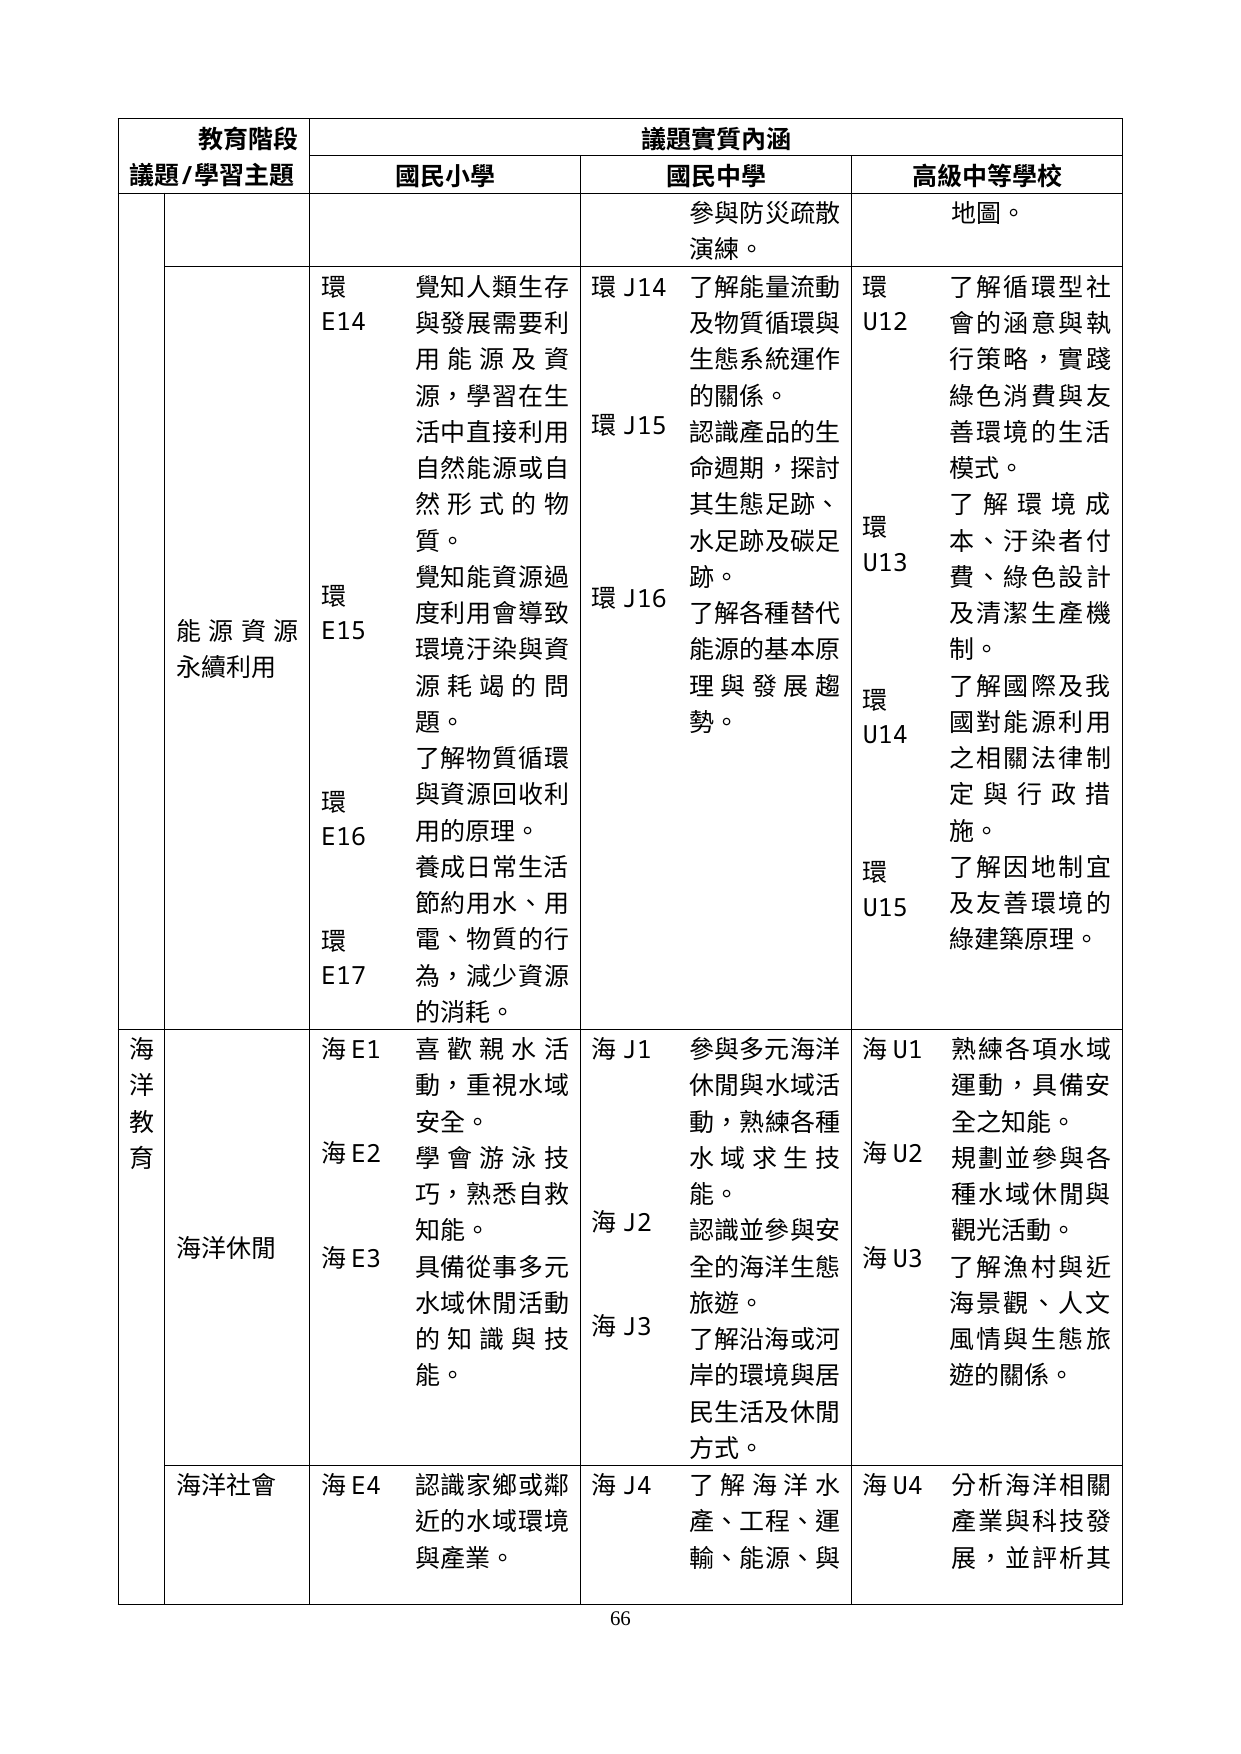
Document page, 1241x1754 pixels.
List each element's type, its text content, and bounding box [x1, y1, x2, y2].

table_cell 了解循環型社會的涵意與執行策略，實踐綠色消費與友善環境的生活模式。 了解環境成本、汙染者付費、綠色設計及清潔生產機制。 了解國際及我國對能源利用之相關法律制定與行政措施。 了解因地制宜及友善環境的綠建築原理。 [938, 267, 1122, 1028]
table_cell 海J4 [581, 1466, 678, 1604]
table_cell 高級中等學校 [852, 156, 1122, 193]
table_cell 國民中學 [581, 156, 851, 193]
table_cell 海洋社會 [165, 1466, 309, 1604]
table_cell 國民小學 [310, 156, 580, 193]
table_cell 熟練各項水域運動，具備安全之知能。 規劃並參與各種水域休閒與觀光活動。 了解漁村與近海景觀、人文風情與生態旅遊的關係。 [938, 1030, 1122, 1464]
table_cell 參與多元海洋休閒與水域活動，熟練各種水域求生技能。 認識並參與安全的海洋生態旅遊。 了解沿海或河岸的環境與居民生活及休閒方式。 [678, 1030, 851, 1464]
table_cell 喜歡親水活動，重視水域安全。 學會游泳技巧，熟悉自救知能。 具備從事多元水域休閒活動的知識與技能。 [404, 1030, 580, 1464]
table_cell 了解海洋水產、工程、運輸、能源、與 [678, 1466, 851, 1604]
table_cell 環U12 環U13 環U14 環U15 [852, 267, 938, 1028]
table_header 教育階段 議題/學習主題 [119, 119, 309, 193]
table_cell 參與防災疏散演練。 [678, 194, 851, 266]
table_cell 海J1 海J2 海J3 [581, 1030, 678, 1464]
table_cell [404, 194, 580, 266]
table_cell 能源資源永續利用 [165, 267, 309, 1028]
table_cell 海洋教育 [119, 1030, 164, 1604]
table_cell [310, 194, 403, 266]
table_cell 海E1 海E2 海E3 [310, 1030, 403, 1464]
table_cell 認識家鄉或鄰近的水域環境與產業。 [404, 1466, 580, 1604]
table_cell 海E4 [310, 1466, 403, 1604]
table_cell 環E14 環E15 環E16 環E17 [310, 267, 403, 1028]
table_cell [119, 194, 164, 1028]
table_cell [852, 194, 938, 266]
table_cell 海U1 海U2 海U3 [852, 1030, 938, 1464]
table_cell 了解能量流動及物質循環與生態系統運作的關係。 認識產品的生命週期，探討其生態足跡、水足跡及碳足跡。 了解各種替代能源的基本原理與發展趨勢。 [678, 267, 851, 1028]
table_cell [581, 194, 678, 266]
table_cell 海U4 [852, 1466, 938, 1604]
table_cell 分析海洋相關產業與科技發展，並評析其 [938, 1466, 1122, 1604]
table_cell [165, 194, 309, 266]
table_cell 環J14 環J15 環J16 [581, 267, 678, 1028]
table_cell 海洋休閒 [165, 1030, 309, 1464]
table_cell 覺知人類生存與發展需要利用能源及資源，學習在生活中直接利用自然能源或自然形式的物質。 覺知能資源過度利用會導致環境汙染與資源耗竭的問題。 了解物質循環與資源回收利用的原理。 養成日常生活節約用水、用電、物質的行為，減少資源的消耗。 [404, 267, 580, 1028]
table_cell 地圖。 [938, 194, 1122, 266]
table_header 議題實質內涵 [310, 119, 1122, 155]
